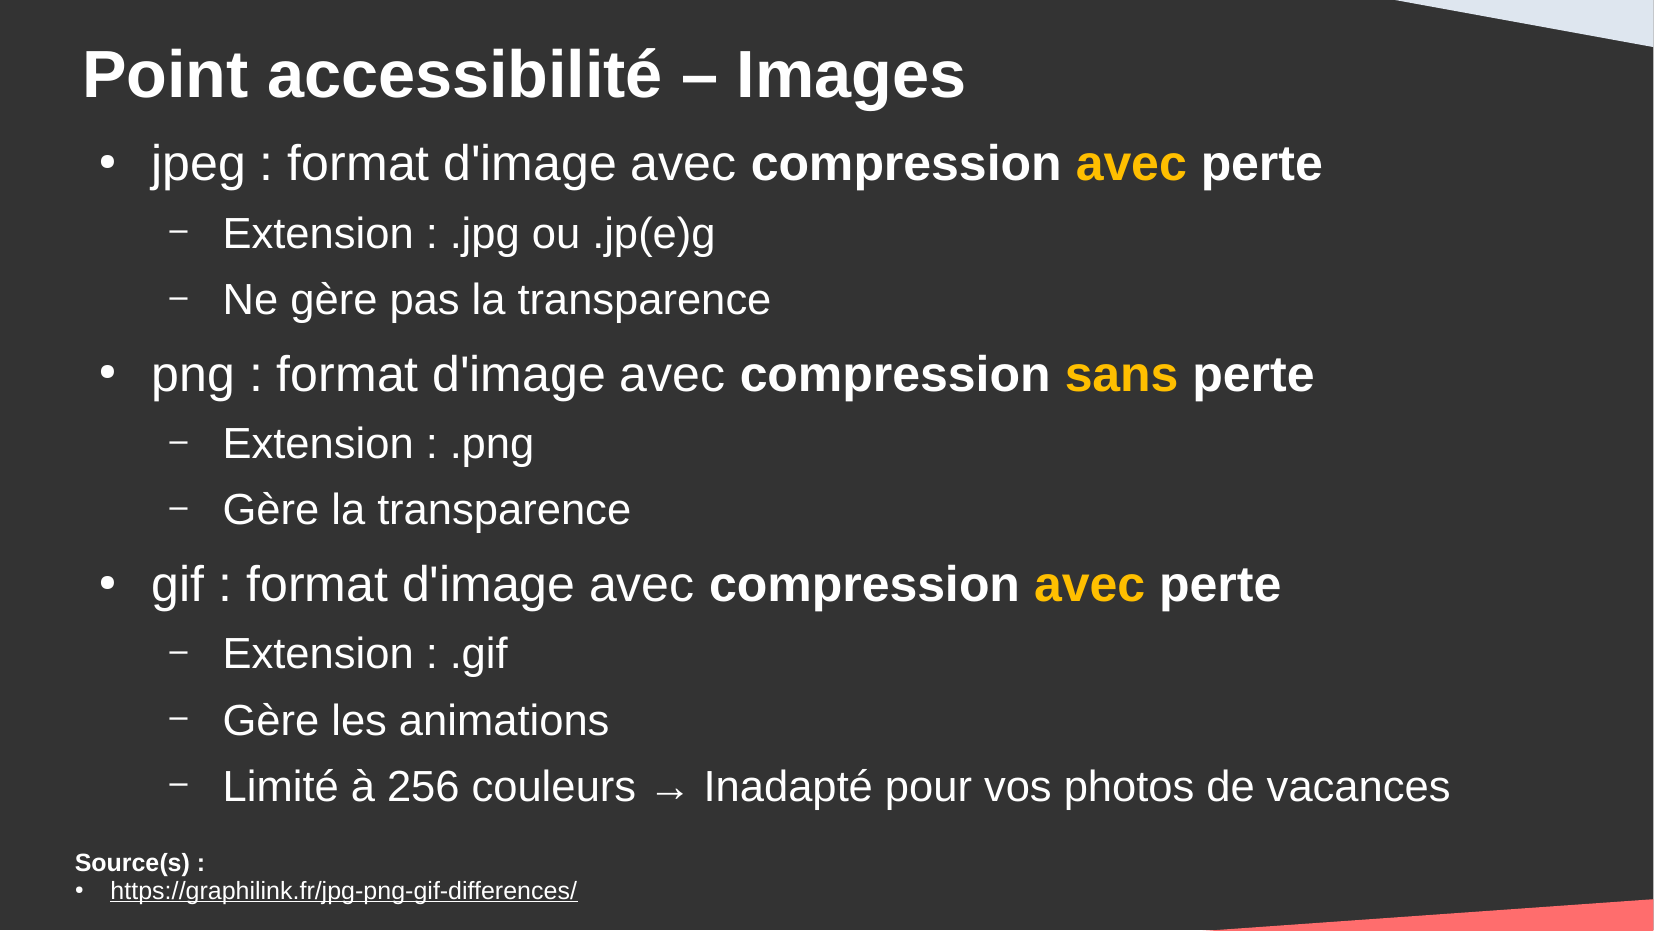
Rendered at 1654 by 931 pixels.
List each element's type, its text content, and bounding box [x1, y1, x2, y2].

title Point accessibilité – Images [82, 37, 1571, 122]
list jpeg : format d'image avec compression avec perte Extension : .jpg ou .jp(e)g Ne gère pas la transparence png : format d'image avec compression sans perte Extension : .png Gère la transparence gif : format d'image avec compression avec perte Extension : .gif Gère les animations Limité à 256 couleurs → Inadapté pour vos photos de vacances [80, 135, 1605, 842]
text_box [1395, 0, 1654, 48]
text_box [1202, 899, 1654, 931]
text_box Source(s) : https://graphilink.fr/jpg-png-gif-differences/ [60, 841, 1546, 922]
